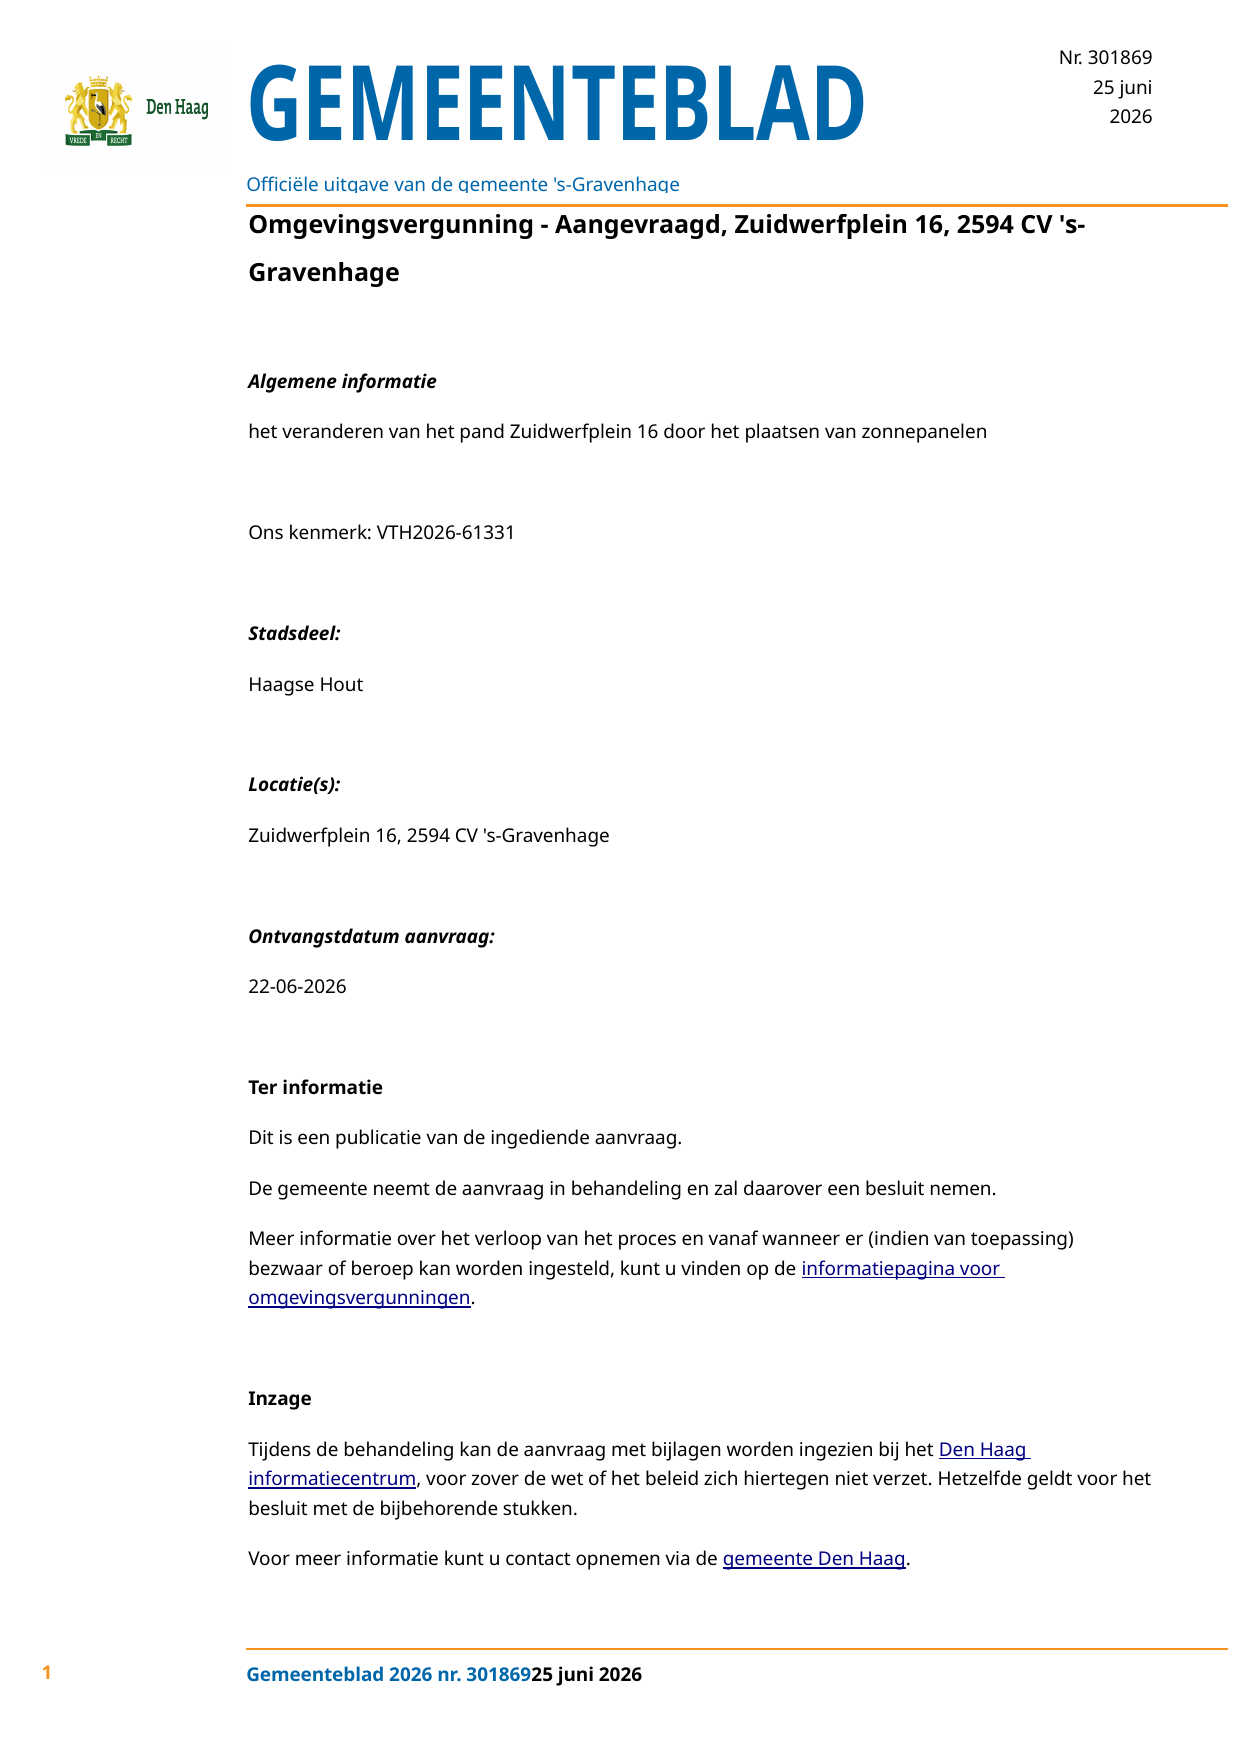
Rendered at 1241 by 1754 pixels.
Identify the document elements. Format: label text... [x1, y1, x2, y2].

picture [41, 47, 231, 172]
text Stadsdeel: [248, 620, 1152, 646]
text Locatie(s): [248, 772, 1152, 797]
text het veranderen van het pand Zuidwerfplein 16 door het plaatsen van zonnepanelen [248, 419, 1152, 444]
text Ter informatie [248, 1074, 1152, 1100]
text Voor meer informatie kunt u contact opnemen via de gemeente Den Haag. [248, 1545, 1152, 1571]
text Ons kenmerk: VTH2026-61331 [248, 519, 1152, 545]
text Tijdens de behandeling kan de aanvraag met bijlagen worden ingezien bij het Den Haag informatiecentrum, voor zover de wet of het beleid zich hiertegen niet verzet. Hetzelfde geldt voor het besluit met de bijbehorende stukken. [248, 1436, 1152, 1521]
text Zuidwerfplein 16, 2594 CV 's-Gravenhage [248, 822, 1152, 848]
text Dit is een publicatie van de ingediende aanvraag. [248, 1124, 1152, 1150]
text Inzage [248, 1385, 1152, 1411]
text Algemene informatie [248, 368, 1152, 394]
text Haagse Hout [248, 671, 1152, 697]
text Omgevingsvergunning - Aangevraagd, Zuidwerfplein 16, 2594 CV 's-Gravenhage [248, 207, 1152, 288]
text Ontvangstdatum aanvraag: [248, 923, 1152, 949]
text 22-06-2026 [248, 973, 1152, 999]
text Meer informatie over het verloop van het proces en vanaf wanneer er (indien van toepassing) bezwaar of beroep kan worden ingesteld, kunt u vinden op de informatiepagina voor omgevingsvergunningen. [248, 1225, 1152, 1310]
text De gemeente neemt de aanvraag in behandeling en zal daarover een besluit nemen. [248, 1175, 1152, 1201]
